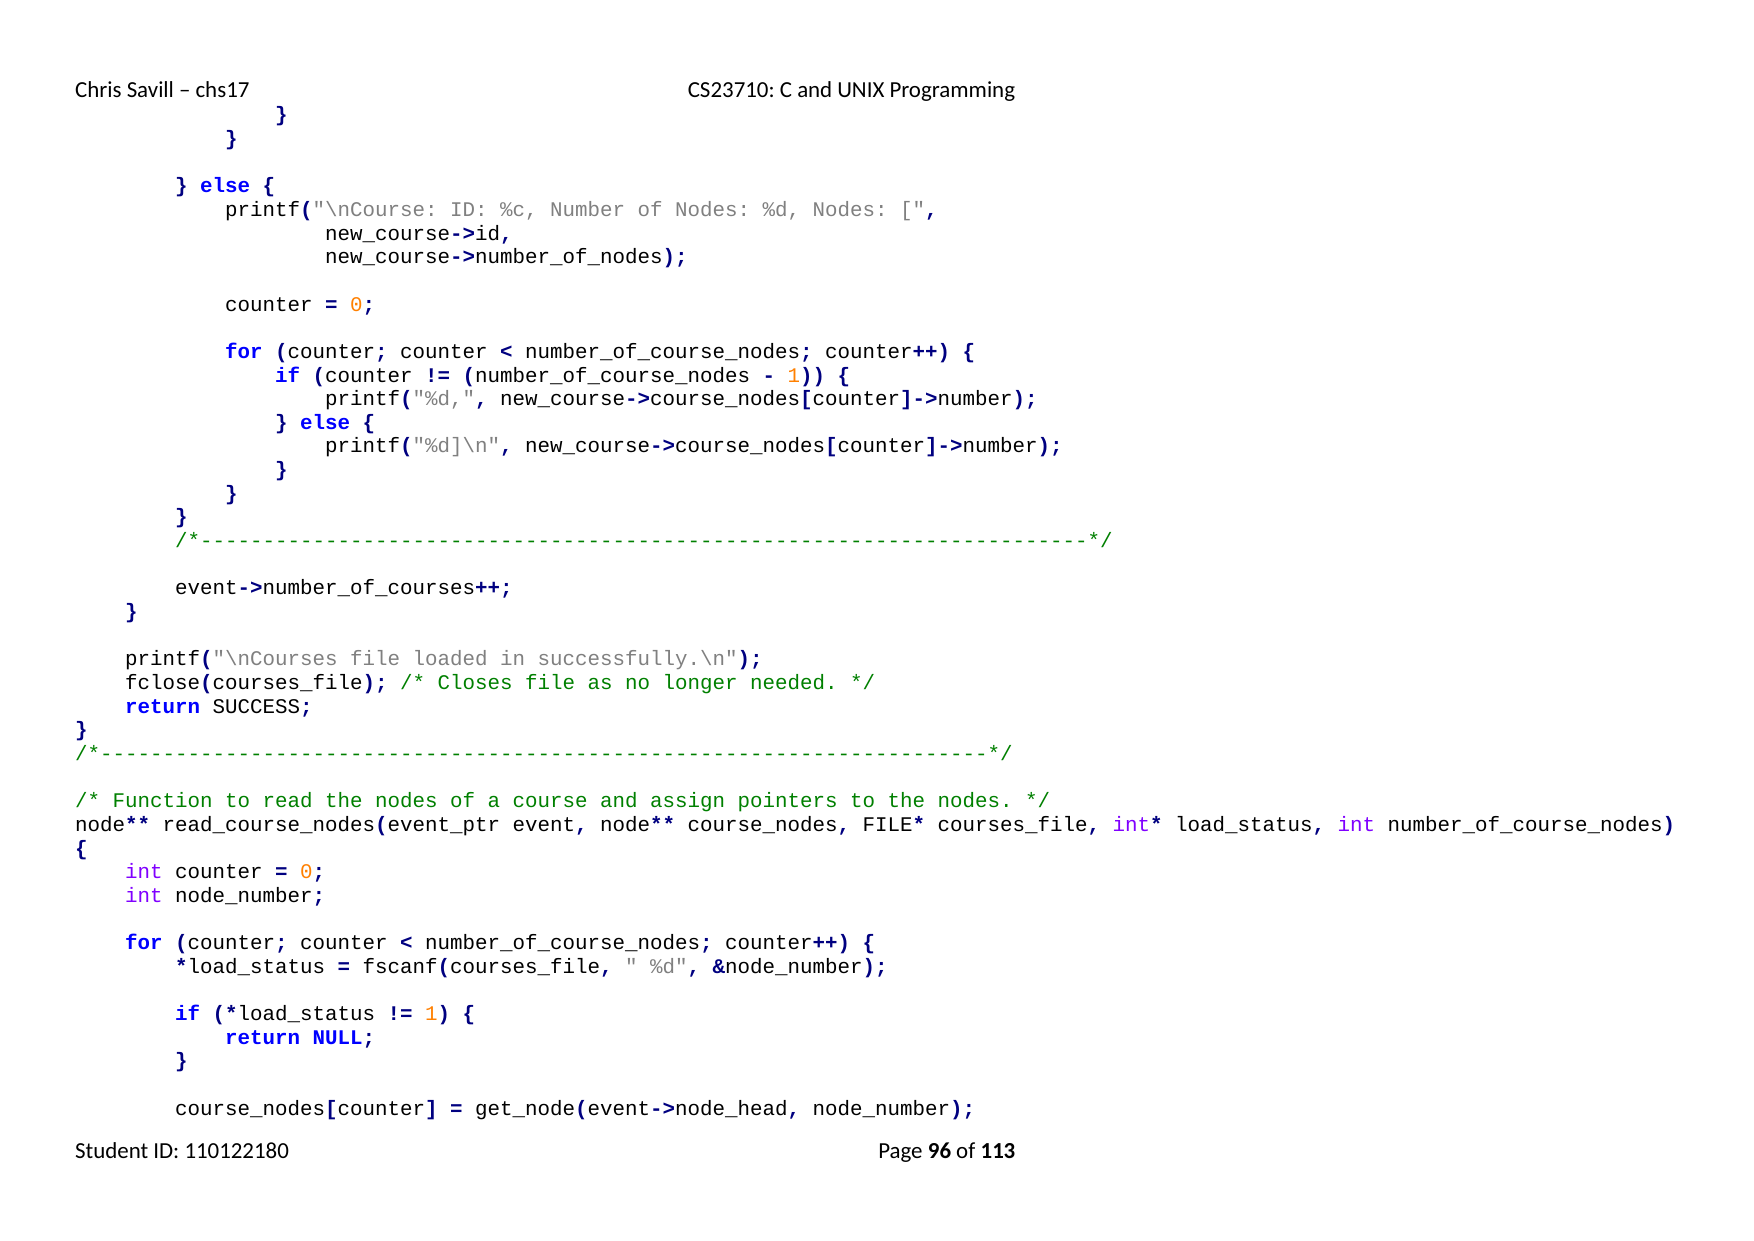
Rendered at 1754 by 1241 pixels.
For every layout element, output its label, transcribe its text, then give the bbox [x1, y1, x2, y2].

text } else { [75, 175, 1679, 199]
text return SUCCESS; [75, 696, 1679, 719]
text } [75, 483, 1679, 506]
text printf("%d]\n", new_course->course_nodes[counter]->number); [75, 436, 1679, 459]
text node** read_course_nodes(event_ptr event, node** course_nodes, FILE* courses_file, int* load_status, int number_of_course_nodes) { [75, 814, 1679, 861]
text /* Function to read the nodes of a course and assign pointers to the nodes. */ [75, 790, 1679, 814]
text } [75, 128, 1679, 152]
text counter = 0; [75, 294, 1679, 317]
text course_nodes[counter] = get_node(event->node_head, node_number); [75, 1098, 1679, 1121]
text } [75, 459, 1679, 483]
text } [75, 601, 1679, 625]
text } else { [75, 412, 1679, 436]
text /*-----------------------------------------------------------------------*/ [75, 743, 1679, 767]
text new_course->id, [75, 223, 1679, 246]
text for (counter; counter < number_of_course_nodes; counter++) { [75, 341, 1679, 364]
text return NULL; [75, 1027, 1679, 1050]
text /*-----------------------------------------------------------------------*/ [75, 530, 1679, 554]
text event->number_of_courses++; [75, 577, 1679, 601]
text if (counter != (number_of_course_nodes - 1)) { [75, 364, 1679, 388]
text fclose(courses_file); /* Closes file as no longer needed. */ [75, 672, 1679, 696]
text new_course->number_of_nodes); [75, 246, 1679, 270]
text printf("\nCourses file loaded in successfully.\n"); [75, 648, 1679, 672]
text if (*load_status != 1) { [75, 1003, 1679, 1027]
text printf("%d,", new_course->course_nodes[counter]->number); [75, 388, 1679, 412]
text } [75, 719, 1679, 743]
text } [75, 506, 1679, 530]
text int counter = 0; [75, 861, 1679, 885]
text int node_number; [75, 885, 1679, 908]
text } [75, 104, 1679, 128]
text printf("\nCourse: ID: %c, Number of Nodes: %d, Nodes: [", [75, 199, 1679, 223]
text *load_status = fscanf(courses_file, " %d", &node_number); [75, 956, 1679, 979]
text for (counter; counter < number_of_course_nodes; counter++) { [75, 932, 1679, 956]
text } [75, 1050, 1679, 1074]
